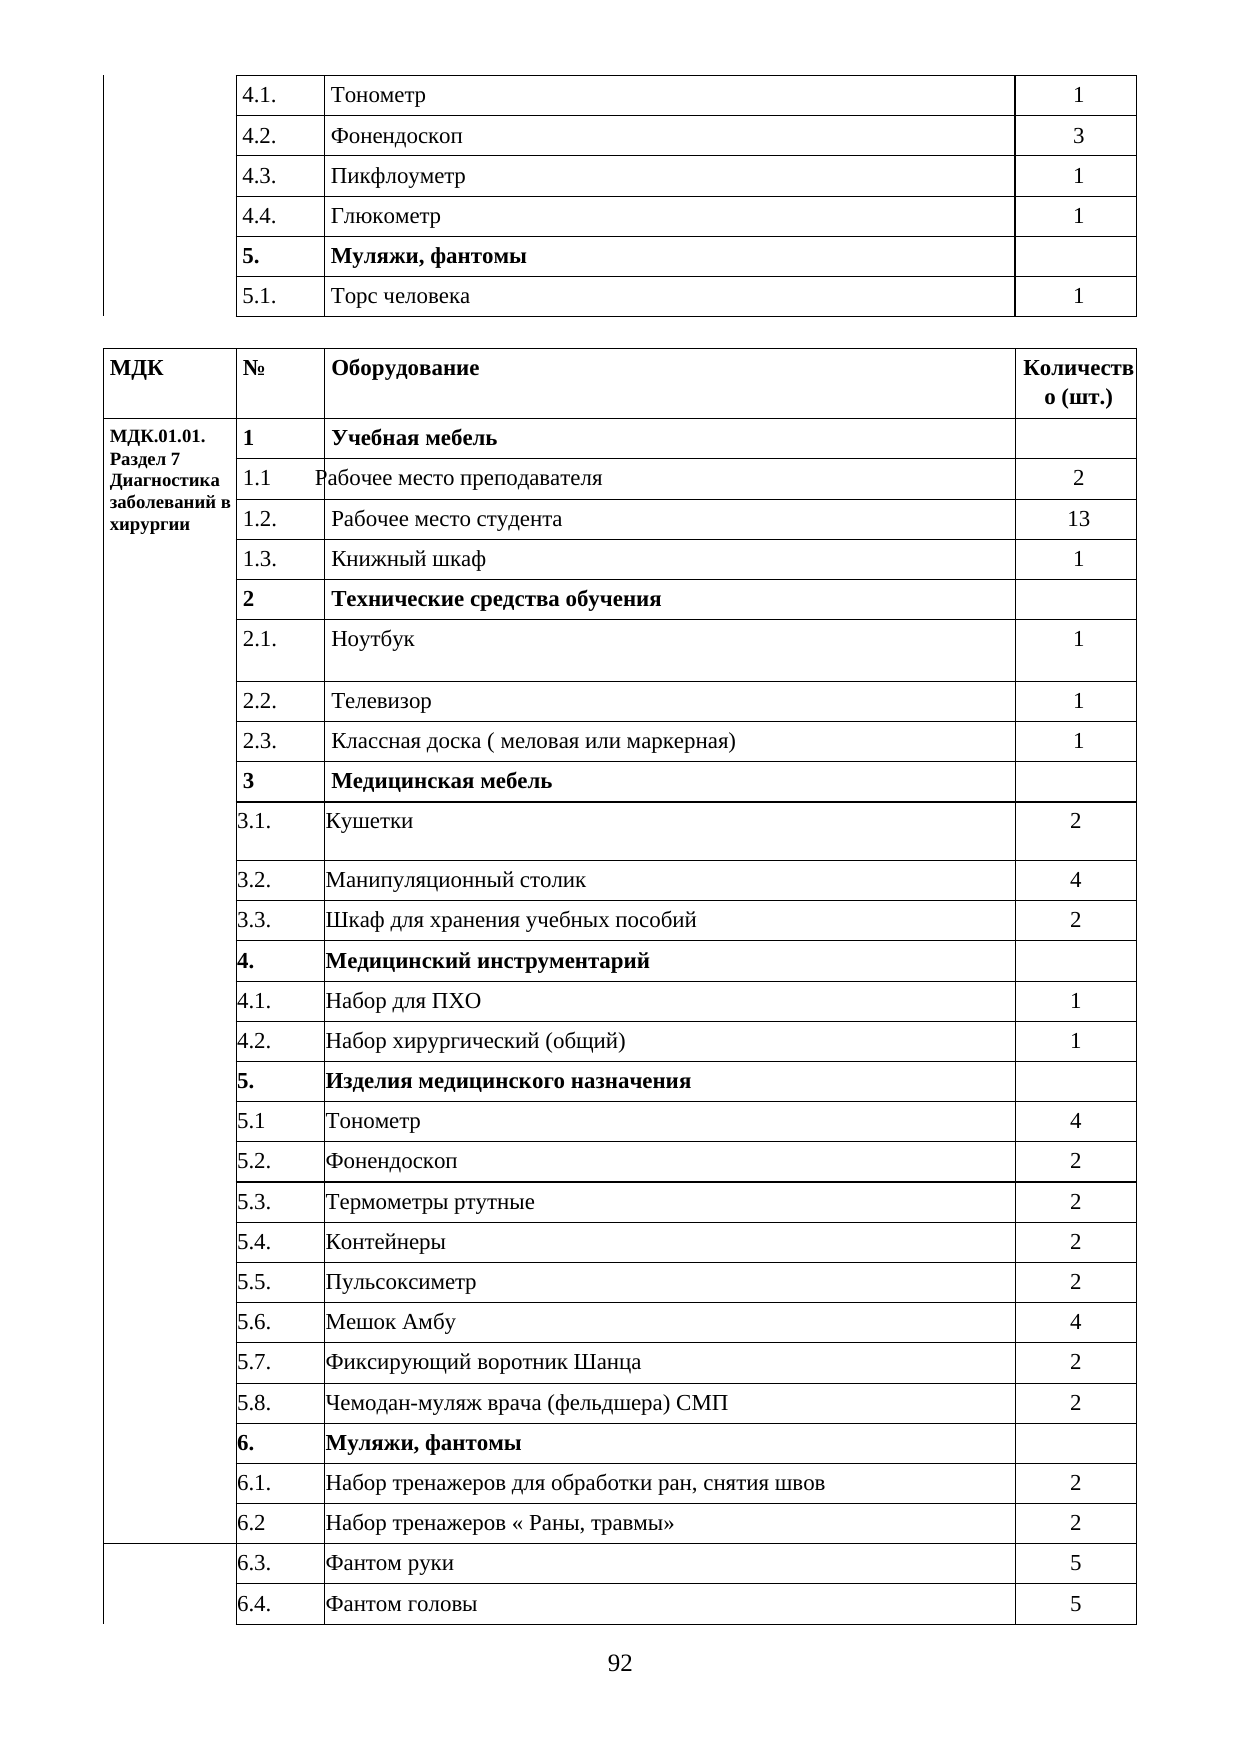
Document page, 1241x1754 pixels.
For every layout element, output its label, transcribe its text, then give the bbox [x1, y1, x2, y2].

table_cell [1016, 1424, 1136, 1463]
table_cell 4. [237, 941, 324, 981]
table_cell Набор тренажеров « Раны, травмы» [325, 1504, 1015, 1543]
table_cell 4.1. [237, 982, 324, 1021]
table_cell 1.3. [237, 540, 324, 579]
table_header Количество (шт.) [1016, 349, 1136, 418]
table_cell 4 [1016, 1303, 1136, 1342]
table_cell 3.2. [237, 861, 324, 900]
table_cell 2 [1016, 803, 1136, 860]
table_cell 3 [1016, 116, 1136, 155]
table_cell [1016, 580, 1136, 619]
table_cell Чемодан-муляж врача (фельдшера) СМП [325, 1384, 1015, 1423]
table_cell Рабочее место студента [325, 500, 1015, 539]
table_cell Муляжи, фантомы [325, 1424, 1015, 1463]
table_cell 4 [1016, 1102, 1136, 1141]
table_cell Пикфлоуметр [325, 156, 1014, 196]
table_cell 6.1. [237, 1464, 324, 1503]
table_cell Набор хирургический (общий) [325, 1022, 1015, 1061]
table_cell 5. [237, 1062, 324, 1101]
table_cell 5.2. [237, 1142, 324, 1181]
table_cell Тонометр [325, 1102, 1015, 1141]
table_cell 1 [1016, 197, 1136, 236]
table_header МДК [104, 349, 236, 418]
table_cell Медицинский инструментарий [325, 941, 1015, 981]
table_cell 2 [237, 580, 324, 619]
table_cell 2 [1016, 1142, 1136, 1181]
table_cell 1 [1016, 1022, 1136, 1061]
table_cell 1 [1016, 982, 1136, 1021]
table_header № [237, 349, 324, 418]
table_cell 1 [1016, 722, 1136, 761]
table_cell 13 [1016, 500, 1136, 539]
table_cell 4 [1016, 861, 1136, 900]
table_cell 5.1. [237, 277, 324, 316]
table_cell 5.4. [237, 1223, 324, 1262]
table_cell 2 [1016, 1384, 1136, 1423]
table_cell 1.1 [237, 459, 324, 498]
table_cell Изделия медицинского назначения [325, 1062, 1015, 1101]
table_cell Ноутбук [325, 620, 1015, 681]
table_cell 5. [237, 237, 324, 276]
table_cell Тонометр [325, 76, 1014, 115]
table_cell 5 [1016, 1544, 1136, 1583]
table_cell 1 [1016, 682, 1136, 721]
table_cell 2 [1016, 1343, 1136, 1382]
table_cell Фонендоскоп [325, 1142, 1015, 1181]
table_cell Набор для ПХО [325, 982, 1015, 1021]
table_cell Рабочее место преподавателя [325, 459, 1015, 498]
table_cell [1016, 1062, 1136, 1101]
table_cell 1 [1016, 156, 1136, 196]
table_cell 1.2. [237, 500, 324, 539]
table_cell 1 [237, 419, 324, 458]
table_cell Контейнеры [325, 1223, 1015, 1262]
table_cell Манипуляционный столик [325, 861, 1015, 900]
table_header Оборудование [325, 349, 1015, 418]
table_cell 1 [1016, 277, 1136, 316]
table_cell Пульсоксиметр [325, 1263, 1015, 1302]
table_cell Учебная мебель [325, 419, 1015, 458]
table_cell Фантом головы [325, 1584, 1015, 1623]
table_cell 1 [1016, 76, 1136, 115]
table_cell 2 [1016, 1183, 1136, 1222]
table_cell 2.2. [237, 682, 324, 721]
table_cell 4.4. [237, 197, 324, 236]
table_cell 5 [1016, 1584, 1136, 1623]
table_cell 2 [1016, 459, 1136, 498]
table_cell Фиксирующий воротник Шанца [325, 1343, 1015, 1382]
table_cell 4.2. [237, 1022, 324, 1061]
table_cell Медицинская мебель [325, 762, 1015, 801]
table_cell 5.6. [237, 1303, 324, 1342]
table_cell 3.3. [237, 901, 324, 940]
table_cell 6.4. [237, 1584, 324, 1623]
table_cell [1016, 941, 1136, 981]
table_cell Шкаф для хранения учебных пособий [325, 901, 1015, 940]
table_cell 4.1. [237, 76, 324, 115]
table_cell Набор тренажеров для обработки ран, снятия швов [325, 1464, 1015, 1503]
table_cell Фонендоскоп [325, 116, 1014, 155]
table_cell [1016, 762, 1136, 801]
table_cell [104, 1544, 236, 1623]
table_cell МДК.01.01. Раздел 7 Диагностика заболеваний в хирургии [104, 419, 236, 1543]
table_cell 5.5. [237, 1263, 324, 1302]
table_cell 1 [1016, 540, 1136, 579]
table_cell Телевизор [325, 682, 1015, 721]
table_cell 5.3. [237, 1183, 324, 1222]
table_cell 6. [237, 1424, 324, 1463]
table_cell 2.3. [237, 722, 324, 761]
table_cell 1 [1016, 620, 1136, 681]
table_cell 2 [1016, 1504, 1136, 1543]
table_cell Классная доска ( меловая или маркерная) [325, 722, 1015, 761]
table_cell 5.7. [237, 1343, 324, 1382]
table_cell 3 [237, 762, 324, 801]
table_cell [1016, 419, 1136, 458]
table_cell 5.8. [237, 1384, 324, 1423]
table_cell Мешок Амбу [325, 1303, 1015, 1342]
table_cell 4.2. [237, 116, 324, 155]
table_cell Фантом руки [325, 1544, 1015, 1583]
table_cell Технические средства обучения [325, 580, 1015, 619]
table_cell 3.1. [237, 803, 324, 860]
table_cell Торс человека [325, 277, 1014, 316]
table_cell 2 [1016, 901, 1136, 940]
table_cell 5.1 [237, 1102, 324, 1141]
table_cell Кушетки [325, 803, 1015, 860]
table_cell 2.1. [237, 620, 324, 681]
table_cell [1016, 237, 1136, 276]
table_cell Муляжи, фантомы [325, 237, 1014, 276]
table_cell 2 [1016, 1223, 1136, 1262]
table_cell 2 [1016, 1263, 1136, 1302]
table_cell Термометры ртутные [325, 1183, 1015, 1222]
table_cell Глюкометр [325, 197, 1014, 236]
table_cell 4.3. [237, 156, 324, 196]
table_cell Книжный шкаф [325, 540, 1015, 579]
table_cell 6.3. [237, 1544, 324, 1583]
table_cell 2 [1016, 1464, 1136, 1503]
table_cell 6.2 [237, 1504, 324, 1543]
